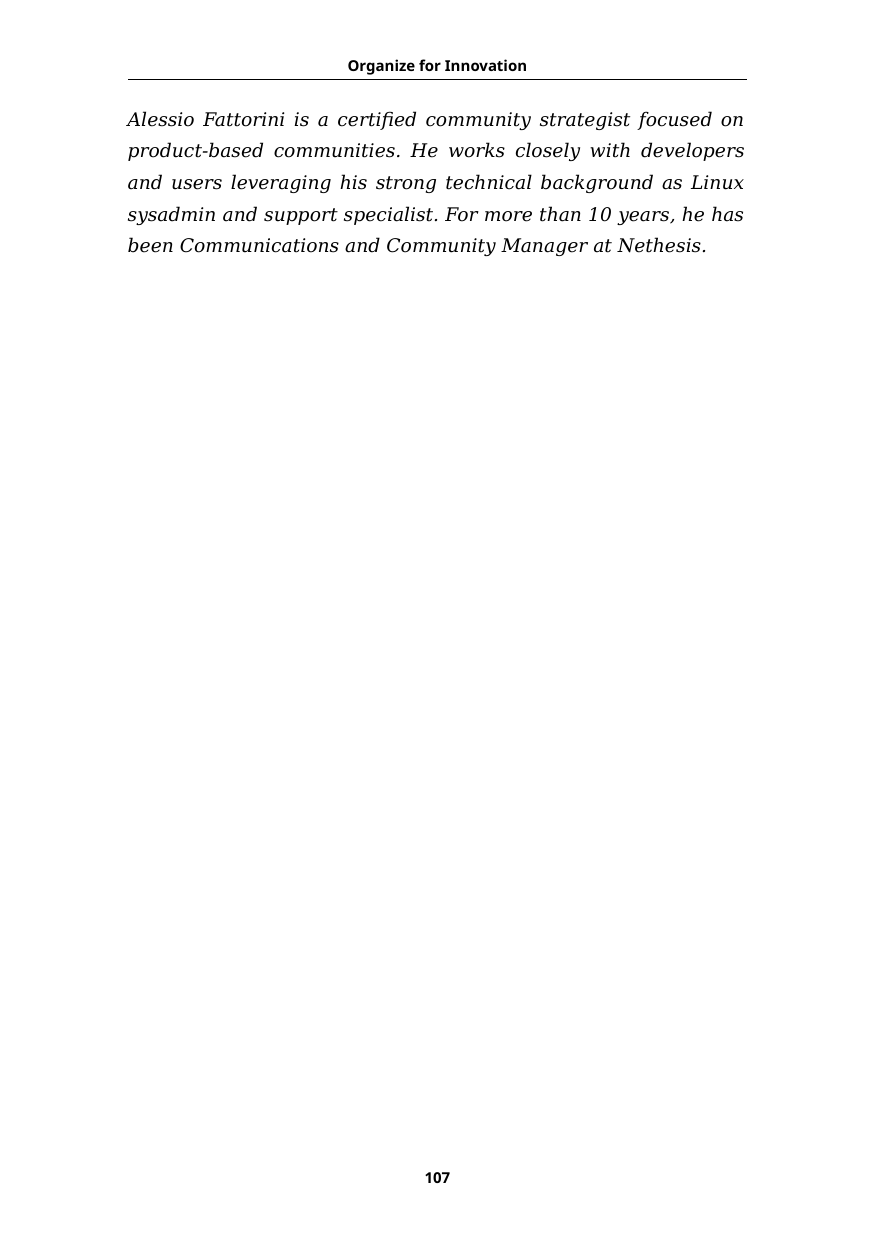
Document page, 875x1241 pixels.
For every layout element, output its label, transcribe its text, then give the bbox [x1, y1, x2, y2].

text Alessio Fattorini is a certified community strategist focused on product-based communities. He works closely with developers and users leveraging his strong technical background as Linux sysadmin and support specialist. For more than 10 years, he has been Communications and Community Manager at Nethesis. [127, 109, 747, 257]
